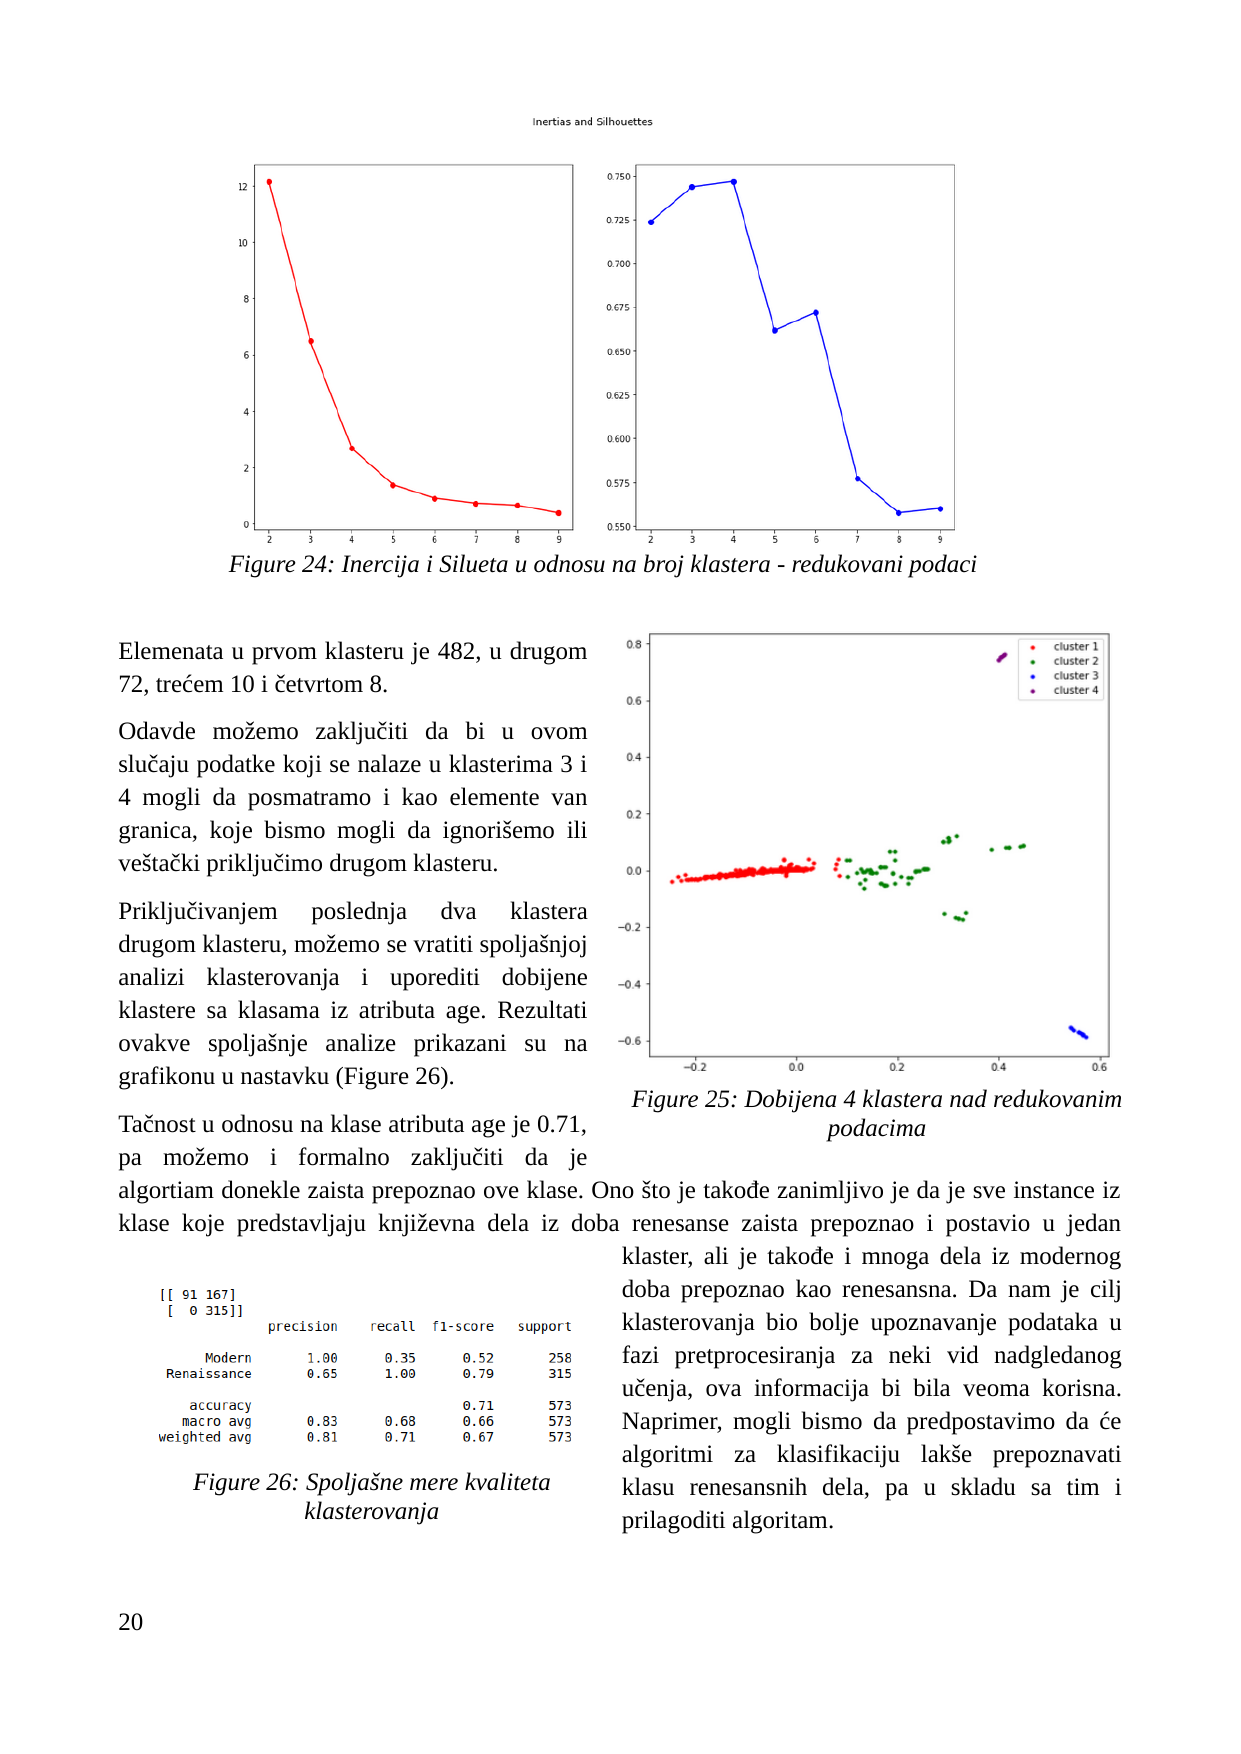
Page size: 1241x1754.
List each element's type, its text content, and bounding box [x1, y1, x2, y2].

text Figure 24: Inercija i Silueta u odnosu na broj klastera - redukovani podaci [225, 550, 983, 578]
text Tačnost u odnosu na klase atributa age je 0.71, pa možemo i formalno zaključiti da je algortiam donekle zaista prepoznao ove klase. Ono što je takođe zanimljivo je da je sve instance iz klase koje predstavljaju književna dela iz doba renesanse zaista prepoznao i postavio u jedan klaster, ali je takođe i mnoga dela iz modernog doba prepoznao kao renesansna. Da nam je cilj klasterovanja bio bolje upoznavanje podataka u fazi pretprocesiranja za neki vid nadgledanog učenja, ova informacija bi bila veoma korisna. Naprimer, mogli bismo da predpostavimo da će algoritmi za klasifikaciju lakše prepoznavati klasu renesansnih dela, pa u skladu sa tim i prilagoditi algoritam. [118, 1109, 1122, 1552]
text Figure 25: Dobijena 4 klastera nad redukovanim podacima [610, 1084, 1147, 1141]
text Figure 26: Spoljašne mere kvaliteta klasterovanja [151, 1468, 594, 1525]
text Odavde možemo zaključiti da bi u ovom slučaju podatke koji se nalaze u klasterima 3 i 4 mogli da posmatramo i kao elemente van granica, koje bismo mogli da ignorišemo ili veštački priključimo drugom klasteru. [118, 716, 609, 877]
picture [151, 1284, 595, 1468]
text Elemenata u prvom klasteru je 482, u drugom 72, trećem 10 i četvrtom 8. [118, 636, 609, 698]
text Priključivanjem poslednja dva klastera drugom klasteru, možemo se vratiti spoljašnjoj analizi klasterovanja i uporediti dobijene klastere sa klasama iz atributa age. Rezultati ovakve spoljašnje analize prikazani su na grafikonu u nastavku (Figure 26). [118, 896, 609, 1090]
picture [617, 629, 1134, 1084]
picture [225, 107, 983, 550]
